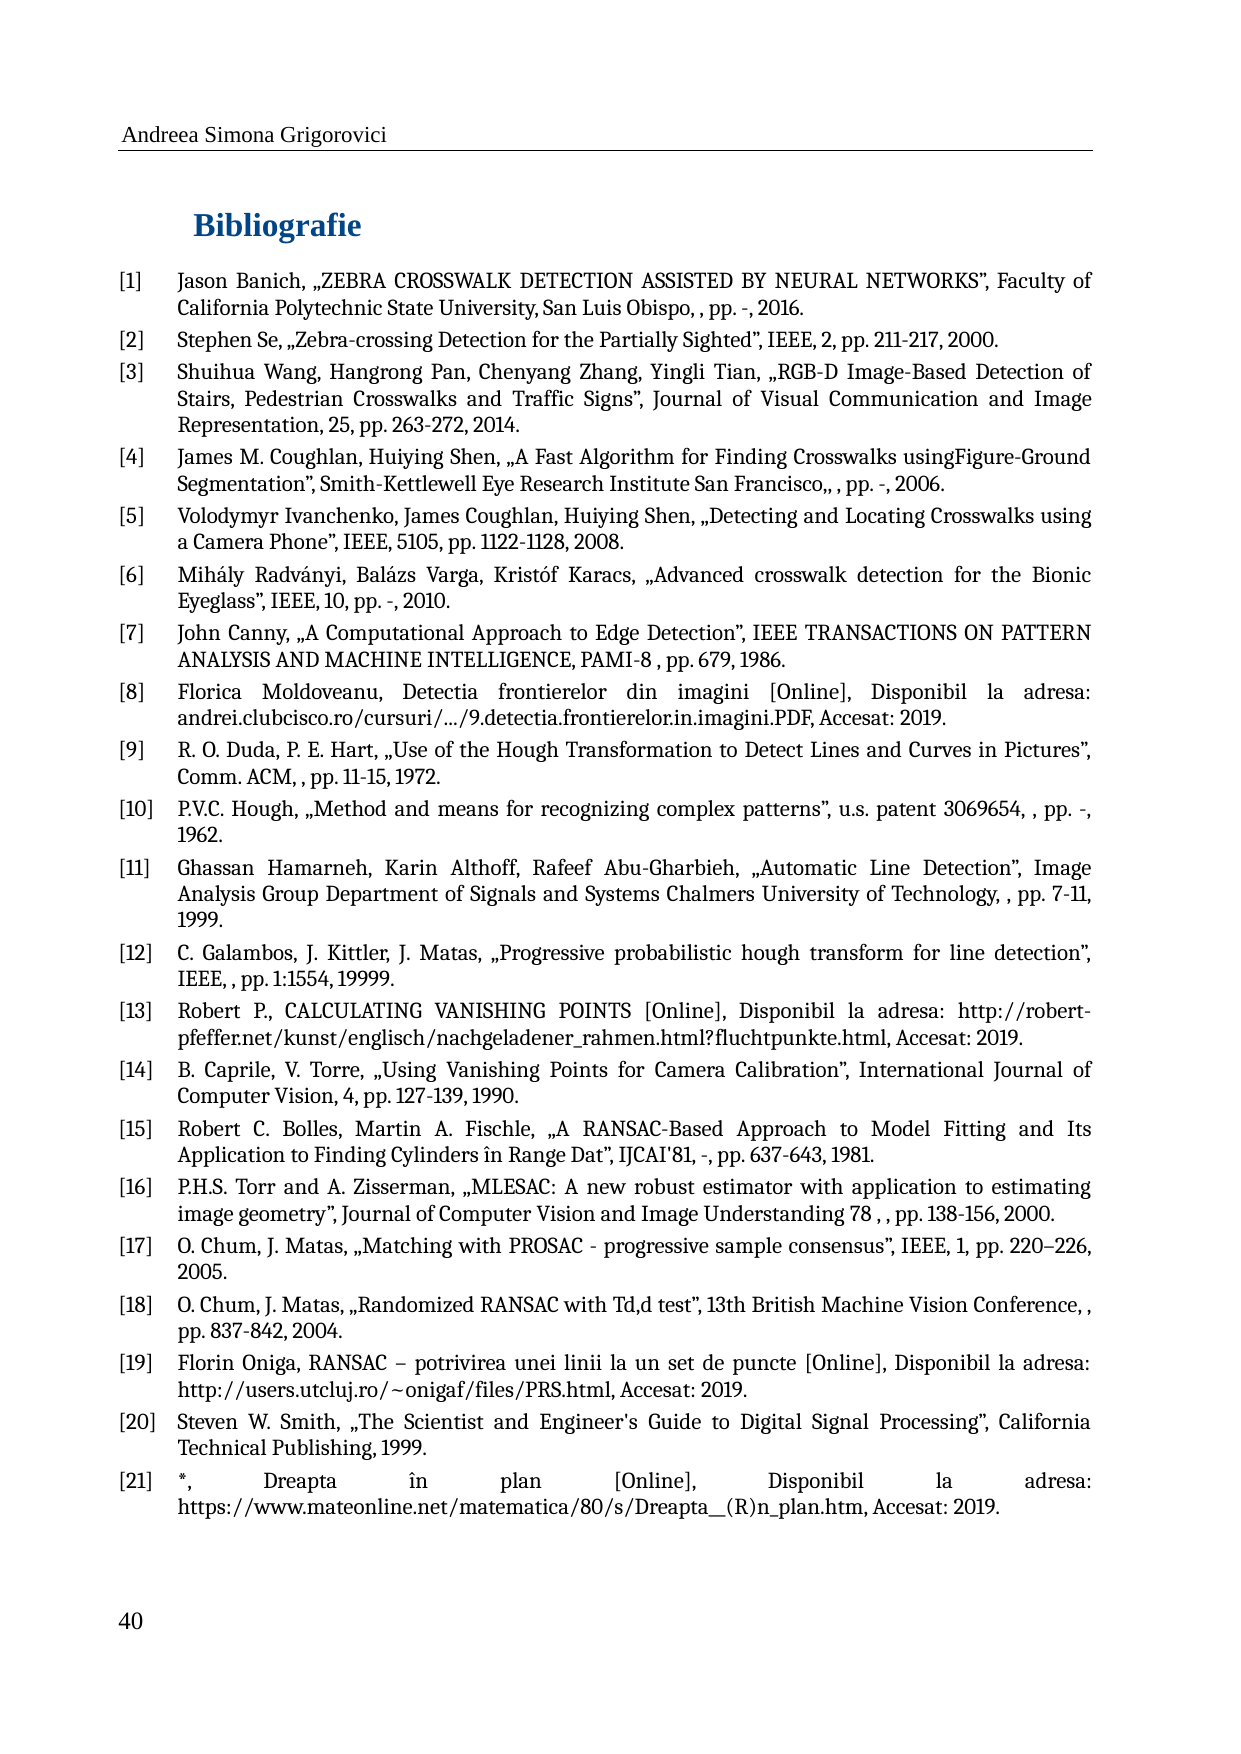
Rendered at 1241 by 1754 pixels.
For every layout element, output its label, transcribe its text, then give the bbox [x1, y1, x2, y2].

text [3] Shuihua Wang, Hangrong Pan, Chenyang Zhang, Yingli Tian, „RGB-D Image-Based Detection of Stairs, Pedestrian Crosswalks and Traffic Signs”, Journal of Visual Communication and Image Representation, 25, pp. 263-272, 2014. [118, 359, 1093, 438]
text [7] John Canny, „A Computational Approach to Edge Detection”, IEEE TRANSACTIONS ON PATTERN ANALYSIS AND MACHINE INTELLIGENCE, PAMI-8 , pp. 679, 1986. [118, 620, 1093, 673]
text [6] Mihály Radványi, Balázs Varga, Kristóf Karacs, „Advanced crosswalk detection for the Bionic Eyeglass”, IEEE, 10, pp. -, 2010. [118, 561, 1093, 614]
text [10] P.V.C. Hough, „Method and means for recognizing complex patterns”, u.s. patent 3069654, , pp. -, 1962. [118, 796, 1093, 849]
text [9] R. O. Duda, P. E. Hart, „Use of the Hough Transformation to Detect Lines and Curves in Pictures”, Comm. ACM, , pp. 11-15, 1972. [118, 737, 1093, 790]
subtitle Bibliografie [118, 205, 1093, 243]
text [17] O. Chum, J. Matas, „Matching with PROSAC - progressive sample consensus”, IEEE, 1, pp. 220–226, 2005. [118, 1233, 1093, 1286]
text [1] Jason Banich, „ZEBRA CROSSWALK DETECTION ASSISTED BY NEURAL NETWORKS”, Faculty of California Polytechnic State University, San Luis Obispo, , pp. -, 2016. [118, 268, 1093, 321]
text [14] B. Caprile, V. Torre, „Using Vanishing Points for Camera Calibration”, International Journal of Computer Vision, 4, pp. 127-139, 1990. [118, 1057, 1093, 1109]
text [2] Stephen Se, „Zebra-crossing Detection for the Partially Sighted”, IEEE, 2, pp. 211-217, 2000. [118, 327, 1093, 353]
text [13] Robert P., CALCULATING VANISHING POINTS [Online], Disponibil la adresa: http://robert-pfeffer.net/kunst/englisch/nachgeladener_rahmen.html?fluchtpunkte.html, Accesat: 2019. [118, 998, 1093, 1051]
text [20] Steven W. Smith, „The Scientist and Engineer's Guide to Digital Signal Processing”, California Technical Publishing, 1999. [118, 1409, 1093, 1461]
text [4] James M. Coughlan, Huiying Shen, „A Fast Algorithm for Finding Crosswalks usingFigure-Ground Segmentation”, Smith-Kettlewell Eye Research Institute San Francisco,, , pp. -, 2006. [118, 444, 1093, 497]
text [8] Florica Moldoveanu, Detectia frontierelor din imagini [Online], Disponibil la adresa: andrei.clubcisco.ro/cursuri/.../9.detectia.frontierelor.in.imagini.PDF, Accesat: 2019. [118, 679, 1093, 731]
text [18] O. Chum, J. Matas, „Randomized RANSAC with Td,d test”, 13th British Machine Vision Conference, , pp. 837-842, 2004. [118, 1291, 1093, 1344]
text [5] Volodymyr Ivanchenko, James Coughlan, Huiying Shen, „Detecting and Locating Crosswalks using a Camera Phone”, IEEE, 5105, pp. 1122-1128, 2008. [118, 503, 1093, 555]
text [12] C. Galambos, J. Kittler, J. Matas, „Progressive probabilistic hough transform for line detection”, IEEE, , pp. 1:1554, 19999. [118, 939, 1093, 992]
text [15] Robert C. Bolles, Martin A. Fischle, „A RANSAC-Based Approach to Model Fitting and Its Application to Finding Cylinders în Range Dat”, IJCAI'81, -, pp. 637-643, 1981. [118, 1116, 1093, 1168]
text [16] P.H.S. Torr and A. Zisserman, „MLESAC: A new robust estimator with application to estimating image geometry”, Journal of Computer Vision and Image Understanding 78 , , pp. 138-156, 2000. [118, 1174, 1093, 1227]
text [21] *, Dreapta în plan [Online], Disponibil la adresa: https://www.mateonline.net/matematica/80/s/Dreapta__(R)n_plan.htm, Accesat: 2019. [118, 1467, 1093, 1520]
text [19] Florin Oniga, RANSAC – potrivirea unei linii la un set de puncte [Online], Disponibil la adresa: http://users.utcluj.ro/~onigaf/files/PRS.html, Accesat: 2019. [118, 1350, 1093, 1403]
text [11] Ghassan Hamarneh, Karin Althoff, Rafeef Abu-Gharbieh, „Automatic Line Detection”, Image Analysis Group Department of Signals and Systems Chalmers University of Technology, , pp. 7-11, 1999. [118, 854, 1093, 934]
